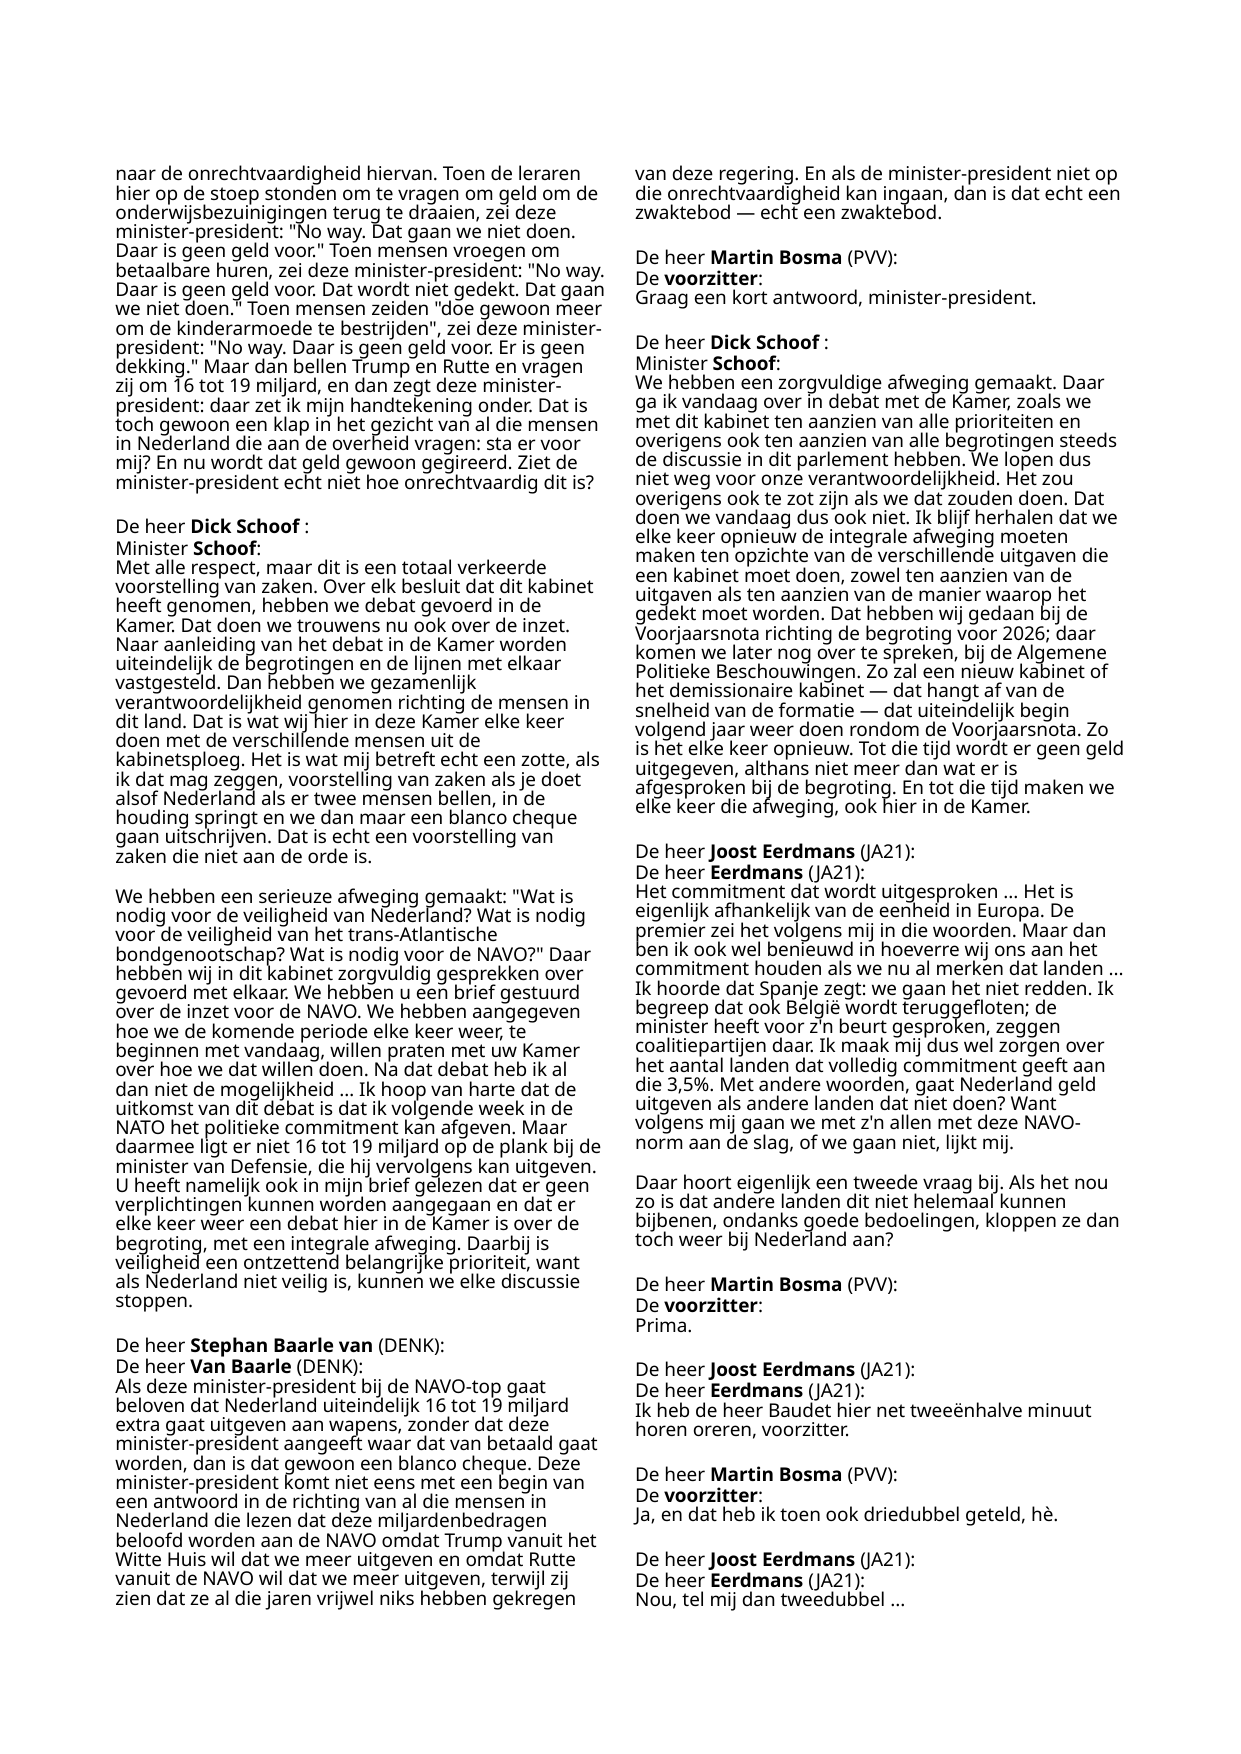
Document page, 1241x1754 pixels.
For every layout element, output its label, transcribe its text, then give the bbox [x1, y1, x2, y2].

text naar de onrechtvaardigheid hiervan. Toen de leraren hier op de stoep stonden om te vragen om geld om de onderwijsbezuinigingen terug te draaien, zei deze minister-president: "No way. Dat gaan we niet doen. Daar is geen geld voor." Toen mensen vroegen om betaalbare huren, zei deze minister-president: "No way. Daar is geen geld voor. Dat wordt niet gedekt. Dat gaan we niet doen." Toen mensen zeiden "doe gewoon meer om de kinderarmoede te bestrijden", zei deze minister-president: "No way. Daar is geen geld voor. Er is geen dekking." Maar dan bellen Trump en Rutte en vragen zij om 16 tot 19 miljard, en dan zegt deze minister-president: daar zet ik mijn handtekening onder. Dat is toch gewoon een klap in het gezicht van al die mensen in Nederland die aan de overheid vragen: sta er voor mij? En nu wordt dat geld gewoon gegireerd. Ziet de minister-president echt niet hoe onrechtvaardig dit is? [115, 165, 605, 493]
text De voorzitter: [635, 1297, 1125, 1317]
text De heer Van Baarle (DENK): [115, 1358, 605, 1378]
text De heer Stephan Baarle van (DENK): [115, 1333, 605, 1358]
text De heer Joost Eerdmans (JA21): [635, 838, 1125, 864]
text Daar hoort eigenlijk een tweede vraag bij. Als het nou zo is dat andere landen dit niet helemaal kunnen bijbenen, ondanks goede bedoelingen, kloppen ze dan toch weer bij Nederland aan? [635, 1174, 1125, 1251]
text We hebben een zorgvuldige afweging gemaakt. Daar ga ik vandaag over in debat met de Kamer, zoals we met dit kabinet ten aanzien van alle prioriteiten en overigens ook ten aanzien van alle begrotingen steeds de discussie in dit parlement hebben. We lopen dus niet weg voor onze verantwoordelijkheid. Het zou overigens ook te zot zijn als we dat zouden doen. Dat doen we vandaag dus ook niet. Ik blijf herhalen dat we elke keer opnieuw de integrale afweging moeten maken ten opzichte van de verschillende uitgaven die een kabinet moet doen, zowel ten aanzien van de uitgaven als ten aanzien van de manier waarop het gedekt moet worden. Dat hebben wij gedaan bij de Voorjaarsnota richting de begroting voor 2026; daar komen we later nog over te spreken, bij de Algemene Politieke Beschouwingen. Zo zal een nieuw kabinet of het demissionaire kabinet — dat hangt af van de snelheid van de formatie — dat uiteindelijk begin volgend jaar weer doen rondom de Voorjaarsnota. Zo is het elke keer opnieuw. Tot die tijd wordt er geen geld uitgegeven, althans niet meer dan wat er is afgesproken bij de begroting. En tot die tijd maken we elke keer die afweging, ook hier in de Kamer. [635, 374, 1125, 817]
text De heer Dick Schoof : [115, 514, 605, 539]
text Minister Schoof: [635, 355, 1125, 374]
text Met alle respect, maar dit is een totaal verkeerde voorstelling van zaken. Over elk besluit dat dit kabinet heeft genomen, hebben we debat gevoerd in de Kamer. Dat doen we trouwens nu ook over de inzet. Naar aanleiding van het debat in de Kamer worden uiteindelijk de begrotingen en de lijnen met elkaar vastgesteld. Dan hebben we gezamenlijk verantwoordelijkheid genomen richting de mensen in dit land. Dat is wat wij hier in deze Kamer elke keer doen met de verschillende mensen uit de kabinetsploeg. Het is wat mij betreft echt een zotte, als ik dat mag zeggen, voorstelling van zaken als je doet alsof Nederland als er twee mensen bellen, in de houding springt en we dan maar een blanco cheque gaan uitschrijven. Dat is echt een voorstelling van zaken die niet aan de orde is. [115, 559, 605, 867]
text De voorzitter: [635, 270, 1125, 289]
text De heer Joost Eerdmans (JA21): [635, 1357, 1125, 1382]
text van deze regering. En als de minister-president niet op die onrechtvaardigheid kan ingaan, dan is dat echt een zwaktebod — echt een zwaktebod. [635, 165, 1125, 223]
text Graag een kort antwoord, minister-president. [635, 289, 1125, 308]
text Ik heb de heer Baudet hier net tweeënhalve minuut horen oreren, voorzitter. [635, 1402, 1125, 1440]
text De heer Martin Bosma (PVV): [635, 1461, 1125, 1487]
text De heer Dick Schoof : [635, 329, 1125, 355]
text De heer Eerdmans (JA21): [635, 864, 1125, 883]
text Ja, en dat heb ik toen ook driedubbel geteld, hè. [635, 1506, 1125, 1525]
text De heer Eerdmans (JA21): [635, 1572, 1125, 1591]
text De heer Martin Bosma (PVV): [635, 244, 1125, 270]
text Prima. [635, 1317, 1125, 1336]
text We hebben een serieuze afweging gemaakt: "Wat is nodig voor de veiligheid van Nederland? Wat is nodig voor de veiligheid van het trans-Atlantische bondgenootschap? Wat is nodig voor de NAVO?" Daar hebben wij in dit kabinet zorgvuldig gesprekken over gevoerd met elkaar. We hebben u een brief gestuurd over de inzet voor de NAVO. We hebben aangegeven hoe we de komende periode elke keer weer, te beginnen met vandaag, willen praten met uw Kamer over hoe we dat willen doen. Na dat debat heb ik al dan niet de mogelijkheid … Ik hoop van harte dat de uitkomst van dit debat is dat ik volgende week in de NATO het politieke commitment kan afgeven. Maar daarmee ligt er niet 16 tot 19 miljard op de plank bij de minister van Defensie, die hij vervolgens kan uitgeven. U heeft namelijk ook in mijn brief gelezen dat er geen verplichtingen kunnen worden aangegaan en dat er elke keer weer een debat hier in de Kamer is over de begroting, met een integrale afweging. Daarbij is veiligheid een ontzettend belangrijke prioriteit, want als Nederland niet veilig is, kunnen we elke discussie stoppen. [115, 888, 605, 1312]
text Als deze minister-president bij de NAVO-top gaat beloven dat Nederland uiteindelijk 16 tot 19 miljard extra gaat uitgeven aan wapens, zonder dat deze minister-president aangeeft waar dat van betaald gaat worden, dan is dat gewoon een blanco cheque. Deze minister-president komt niet eens met een begin van een antwoord in de richting van al die mensen in Nederland die lezen dat deze miljardenbedragen beloofd worden aan de NAVO omdat Trump vanuit het Witte Huis wil dat we meer uitgeven en omdat Rutte vanuit de NAVO wil dat we meer uitgeven, terwijl zij zien dat ze al die jaren vrijwel niks hebben gekregen [115, 1378, 605, 1609]
text De voorzitter: [635, 1487, 1125, 1506]
text De heer Eerdmans (JA21): [635, 1382, 1125, 1402]
text Nou, tel mij dan tweedubbel ... [635, 1591, 1125, 1610]
text Minister Schoof: [115, 539, 605, 559]
text De heer Joost Eerdmans (JA21): [635, 1546, 1125, 1572]
text De heer Martin Bosma (PVV): [635, 1272, 1125, 1297]
text Het commitment dat wordt uitgesproken ... Het is eigenlijk afhankelijk van de eenheid in Europa. De premier zei het volgens mij in die woorden. Maar dan ben ik ook wel benieuwd in hoeverre wij ons aan het commitment houden als we nu al merken dat landen ... Ik hoorde dat Spanje zegt: we gaan het niet redden. Ik begreep dat ook België wordt teruggefloten; de minister heeft voor z'n beurt gesproken, zeggen coalitiepartijen daar. Ik maak mij dus wel zorgen over het aantal landen dat volledig commitment geeft aan die 3,5%. Met andere woorden, gaat Nederland geld uitgeven als andere landen dat niet doen? Want volgens mij gaan we met z'n allen met deze NAVO-norm aan de slag, of we gaan niet, lijkt mij. [635, 883, 1125, 1153]
